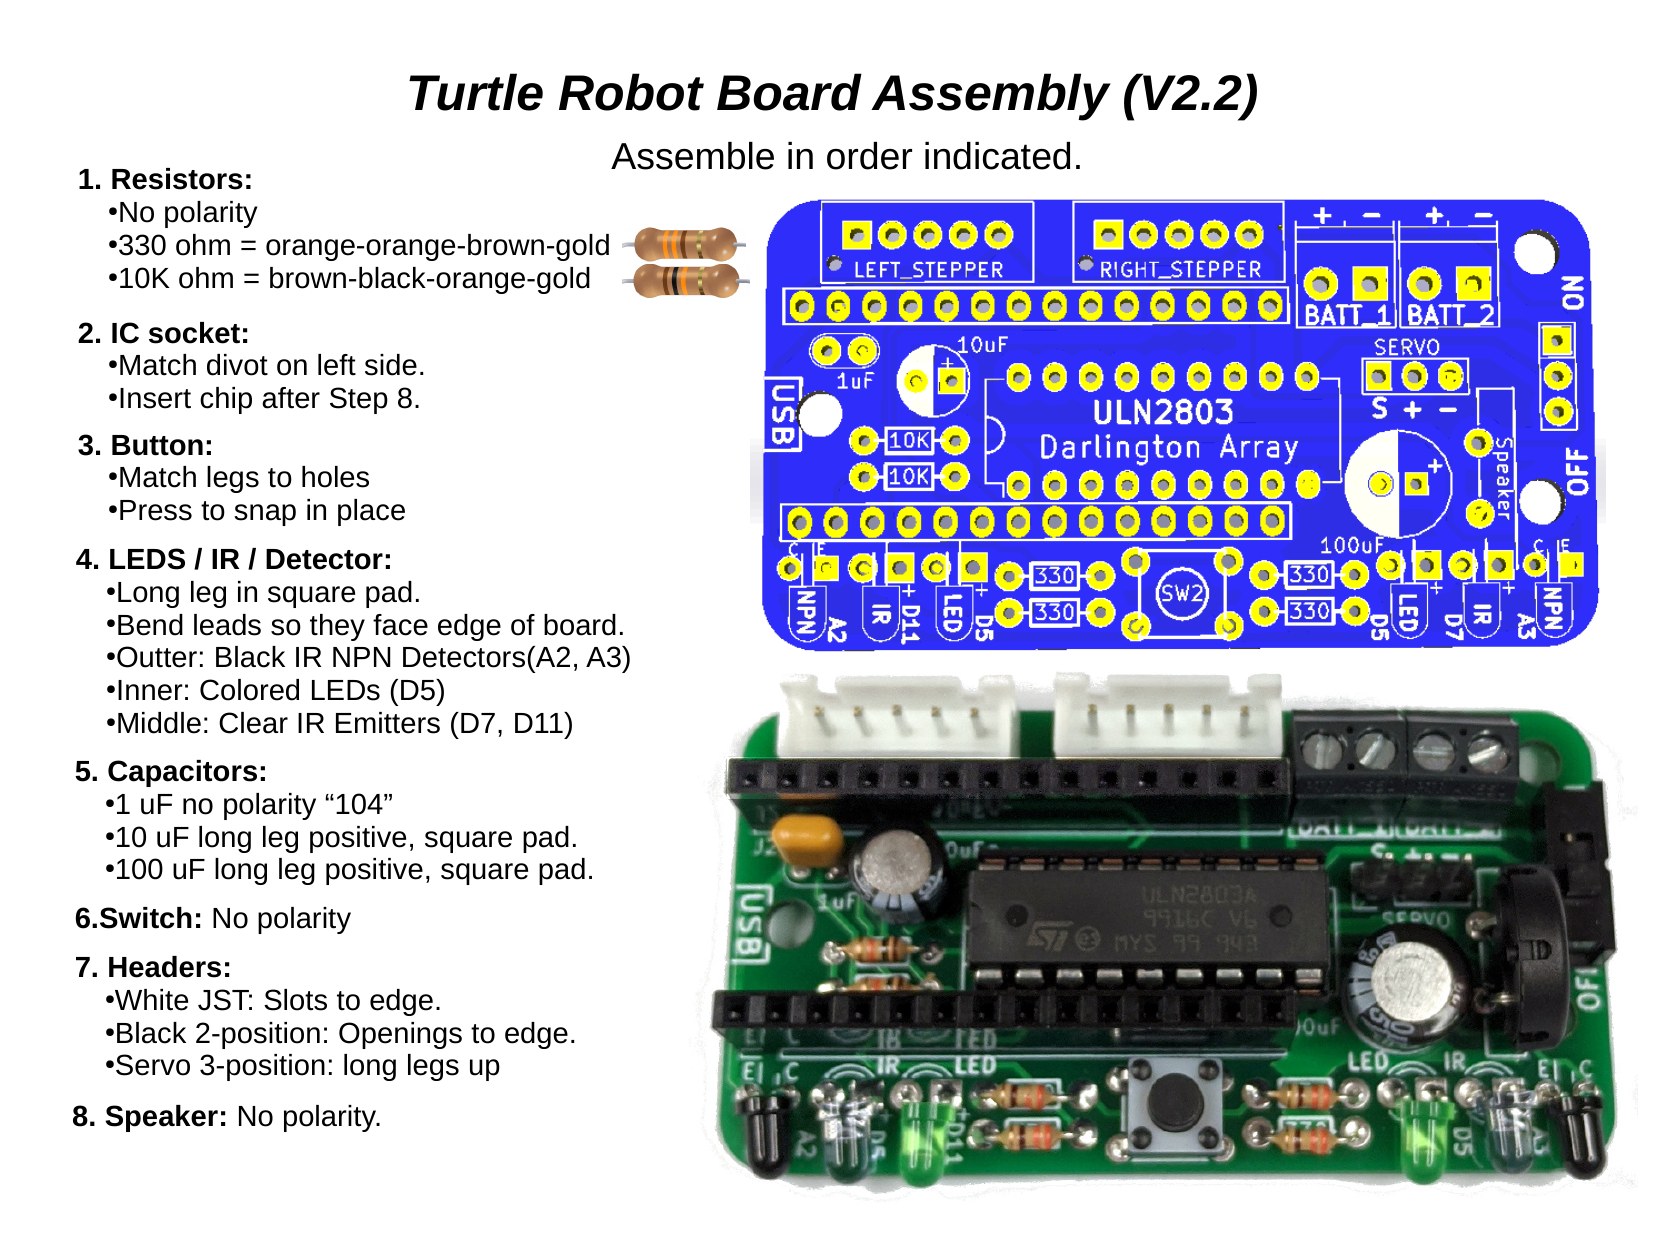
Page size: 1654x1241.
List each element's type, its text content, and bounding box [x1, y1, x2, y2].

picture [622, 194, 1606, 658]
picture [676, 663, 1638, 1216]
text_box 7. Headers: White JST: Slots to edge. Black 2-position: Openings to edge. Servo 3-position: long legs up [60, 943, 676, 1124]
text_box 1. Resistors: No polarity 330 ohm = orange-orange-brown-gold 10K ohm = brown-black-orange-gold [63, 155, 627, 341]
text_box Turtle Robot Board Assembly (V2.2) [195, 57, 1471, 129]
text_box 6.Switch: No polarity [60, 895, 367, 943]
text_box 8. Speaker: No polarity. [42, 1092, 398, 1241]
text_box 3. Button: Match legs to holes Press to snap in place [63, 421, 529, 602]
text_box 2. IC socket: Match divot on left side. Insert chip after Step 8. [63, 341, 442, 421]
text_box 4. LEDS / IR / Detector: Long leg in square pad. Bend leads so they face edge of board. Outter: Black IR NPN Detectors(A2, A3) Inner: Colored LEDs (D5) Middle: Clear IR Emitters (D7, D11) [61, 535, 721, 748]
picture [622, 227, 746, 263]
text_box Assemble in order indicated. [420, 128, 1276, 186]
text_box 5. Capacitors: 1 uF no polarity “104” 10 uF long leg positive, square pad. 100 uF long leg positive, square pad. [60, 747, 611, 928]
